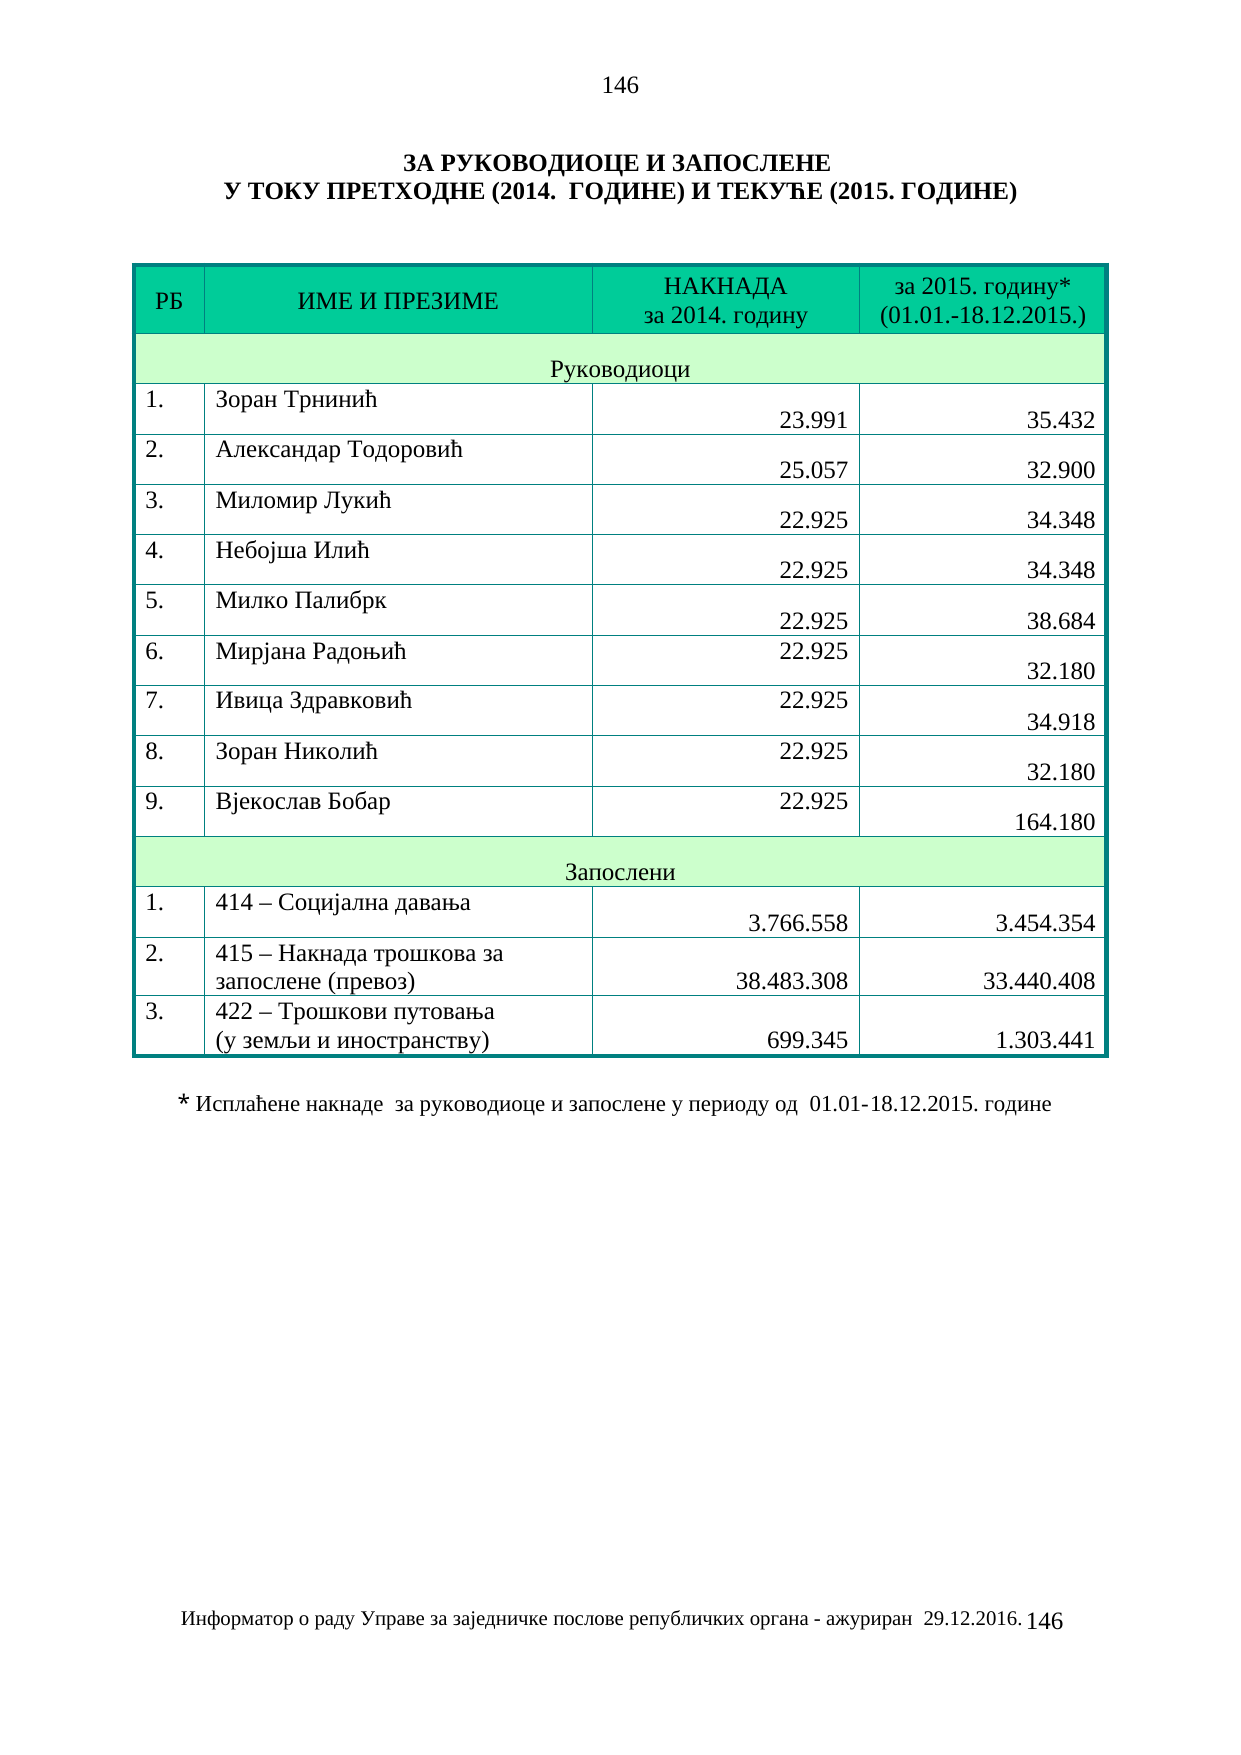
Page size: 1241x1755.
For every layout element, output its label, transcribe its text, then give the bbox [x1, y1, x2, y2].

table_cell 32.900 [860, 435, 1104, 484]
table_header ИМЕ И ПРЕЗИМЕ [205, 267, 592, 333]
table_cell 1. [136, 384, 204, 433]
table_cell 22.925 [593, 736, 859, 786]
table_cell 22.925 [593, 585, 859, 635]
table_cell 3. [136, 996, 204, 1054]
table_cell Руководиоци [136, 334, 1104, 383]
table_cell Вјекослав Бобар [205, 787, 592, 836]
table_cell 2. [136, 938, 204, 995]
text * Исплаћене накнаде за руководиоце и запослене у периоду од 01.01-18.12.2015. године [177, 1087, 1063, 1118]
table_header за 2015. годину* (01.01.-18.12.2015.) [860, 267, 1104, 333]
table_cell 22.925 [593, 485, 859, 534]
table_cell 414 – Социјална давања [205, 887, 592, 937]
table_cell 6. [136, 636, 204, 685]
table_cell 25.057 [593, 435, 859, 484]
table_cell 32.180 [860, 636, 1104, 685]
table_cell 38.483.308 [593, 938, 859, 995]
table_cell 34.348 [860, 485, 1104, 534]
table_cell 699.345 [593, 996, 859, 1054]
table_cell 22.925 [593, 686, 859, 735]
table_cell 2. [136, 435, 204, 484]
table_cell Зоран Николић [205, 736, 592, 786]
table_cell 4. [136, 535, 204, 584]
table_cell 7. [136, 686, 204, 735]
text ЗА РУКОВОДИОЦЕ И ЗАПОСЛЕНЕ [177, 148, 1063, 176]
table_cell 34.348 [860, 535, 1104, 584]
table_cell 3.454.354 [860, 887, 1104, 937]
table_cell 22.925 [593, 787, 859, 836]
table_cell 8. [136, 736, 204, 786]
table_cell 34.918 [860, 686, 1104, 735]
table_cell 3. [136, 485, 204, 534]
table_header РБ [136, 267, 204, 333]
table_header НАКНАДА за 2014. годину [593, 267, 859, 333]
table_cell 1.303.441 [860, 996, 1104, 1054]
table_cell 415 – Накнада трошкова за запослене (превоз) [205, 938, 592, 995]
text У ТОКУ ПРЕТХОДНЕ (2014. ГОДИНЕ) И ТЕКУЋЕ (2015. ГОДИНЕ) [177, 176, 1063, 205]
table_cell Ивица Здравковић [205, 686, 592, 735]
table_cell Небојша Илић [205, 535, 592, 584]
table_cell 22.925 [593, 535, 859, 584]
table_cell Милко Палибрк [205, 585, 592, 635]
table_cell Миломир Лукић [205, 485, 592, 534]
table_cell 164.180 [860, 787, 1104, 836]
table_cell 35.432 [860, 384, 1104, 433]
table_cell 3.766.558 [593, 887, 859, 937]
table_cell 5. [136, 585, 204, 635]
table_cell Запослени [136, 837, 1104, 886]
table_cell Зоран Трнинић [205, 384, 592, 433]
table_cell 32.180 [860, 736, 1104, 786]
table_cell 23.991 [593, 384, 859, 433]
table_cell 22.925 [593, 636, 859, 685]
table_cell 1. [136, 887, 204, 937]
table_cell Мирјана Радоњић [205, 636, 592, 685]
table_cell 38.684 [860, 585, 1104, 635]
table_cell 9. [136, 787, 204, 836]
table_cell 422 – Трошкови путовања (у земљи и иностранству) [205, 996, 592, 1054]
table_cell Александар Тодоровић [205, 435, 592, 484]
table_cell 33.440.408 [860, 938, 1104, 995]
